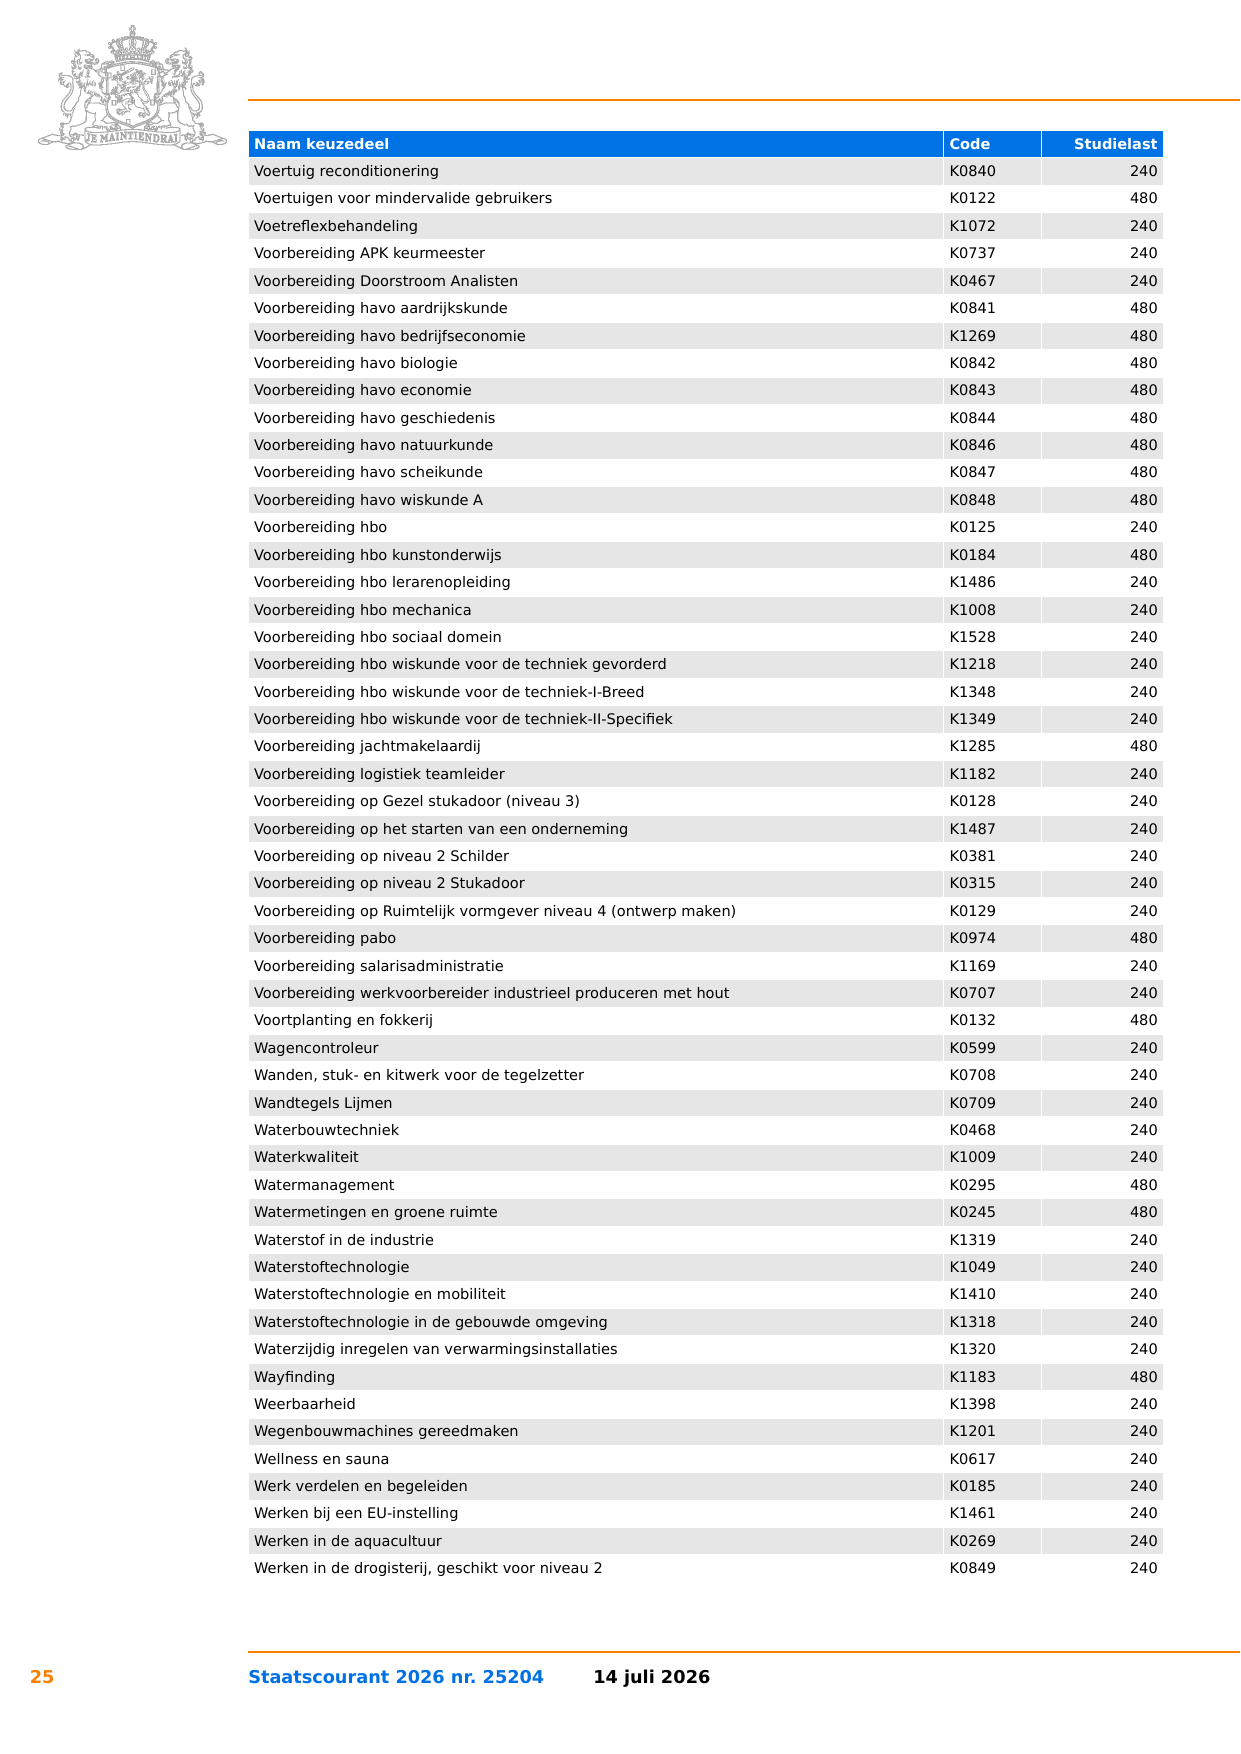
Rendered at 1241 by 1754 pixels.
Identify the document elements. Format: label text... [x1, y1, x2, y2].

table_cell Waterstof in de industrie [249, 1227, 943, 1253]
table_cell Voorbereiding hbo wiskunde voor de techniek-II-Specifiek [249, 706, 943, 733]
table_cell 240 [1042, 980, 1163, 1007]
table_cell 240 [1042, 1090, 1163, 1116]
table_cell 480 [1042, 1008, 1163, 1034]
table_cell 480 [1042, 405, 1163, 431]
table_cell 480 [1042, 542, 1163, 568]
table_header Naam keuzedeel [249, 131, 943, 157]
table_cell K1398 [944, 1391, 1041, 1417]
table_cell 480 [1042, 1199, 1163, 1226]
table_cell K1318 [944, 1309, 1041, 1335]
table_cell K1348 [944, 679, 1041, 705]
table_cell K0315 [944, 871, 1041, 897]
table_cell 240 [1042, 1282, 1163, 1308]
table_cell Voorbereiding APK keurmeester [249, 241, 943, 267]
table_cell K0843 [944, 378, 1041, 404]
table_cell Voorbereiding hbo lerarenopleiding [249, 569, 943, 596]
table_cell K1269 [944, 323, 1041, 349]
table_cell Voorbereiding havo aardrijkskunde [249, 295, 943, 322]
table_cell Wellness en sauna [249, 1446, 943, 1472]
table_cell Waterstoftechnologie en mobiliteit [249, 1282, 943, 1308]
table_cell Voetreflexbehandeling [249, 213, 943, 239]
table_cell 480 [1042, 734, 1163, 760]
table_cell K1169 [944, 953, 1041, 979]
table_cell Voertuig reconditionering [249, 158, 943, 185]
picture [38, 25, 227, 150]
table_cell 240 [1042, 706, 1163, 733]
table_cell Wanden, stuk- en kitwerk voor de tegelzetter [249, 1063, 943, 1089]
table_cell 240 [1042, 843, 1163, 869]
table_cell Voertuigen voor mindervalide gebruikers [249, 186, 943, 212]
table_cell Voorbereiding Doorstroom Analisten [249, 268, 943, 294]
table_cell 240 [1042, 1336, 1163, 1363]
table_cell 240 [1042, 651, 1163, 678]
table_cell K0468 [944, 1117, 1041, 1143]
table_cell Voorbereiding havo bedrijfseconomie [249, 323, 943, 349]
table_cell K1218 [944, 651, 1041, 678]
table_cell Weerbaarheid [249, 1391, 943, 1417]
table_cell Waterkwaliteit [249, 1145, 943, 1171]
table_cell K0125 [944, 515, 1041, 541]
table_cell 240 [1042, 1227, 1163, 1253]
table_cell 480 [1042, 432, 1163, 459]
table_cell Voorbereiding jachtmakelaardij [249, 734, 943, 760]
table_cell 240 [1042, 953, 1163, 979]
table_cell Waterbouwtechniek [249, 1117, 943, 1143]
table_cell 480 [1042, 295, 1163, 322]
table_cell Wandtegels Lijmen [249, 1090, 943, 1116]
table_cell Voorbereiding salarisadministratie [249, 953, 943, 979]
table_cell 480 [1042, 378, 1163, 404]
table_cell Waterstoftechnologie in de gebouwde omgeving [249, 1309, 943, 1335]
table_cell Voorbereiding hbo [249, 515, 943, 541]
table_cell K0269 [944, 1528, 1041, 1554]
table_cell K0737 [944, 241, 1041, 267]
table_cell 480 [1042, 1364, 1163, 1390]
table_cell Voorbereiding op Ruimtelijk vormgever niveau 4 (ontwerp maken) [249, 898, 943, 924]
table_cell 240 [1042, 1473, 1163, 1500]
table_cell Voorbereiding op niveau 2 Schilder [249, 843, 943, 869]
table_cell 240 [1042, 241, 1163, 267]
table_cell Voorbereiding hbo wiskunde voor de techniek gevorderd [249, 651, 943, 678]
table_cell K1009 [944, 1145, 1041, 1171]
table_cell K1461 [944, 1501, 1041, 1527]
table_cell K1410 [944, 1282, 1041, 1308]
table_cell K1183 [944, 1364, 1041, 1390]
table_cell 240 [1042, 213, 1163, 239]
table_cell 240 [1042, 569, 1163, 596]
table_cell 480 [1042, 460, 1163, 486]
table_cell 480 [1042, 925, 1163, 952]
table_cell 480 [1042, 487, 1163, 513]
table_cell Waterzijdig inregelen van verwarmingsinstallaties [249, 1336, 943, 1363]
table_cell K0617 [944, 1446, 1041, 1472]
table_cell K1049 [944, 1254, 1041, 1281]
table_cell 240 [1042, 1035, 1163, 1061]
table_cell 240 [1042, 789, 1163, 815]
table_cell 240 [1042, 1117, 1163, 1143]
table_cell Voorbereiding havo wiskunde A [249, 487, 943, 513]
table_cell 240 [1042, 515, 1163, 541]
table_cell Wayfinding [249, 1364, 943, 1390]
table_cell Watermetingen en groene ruimte [249, 1199, 943, 1226]
table_cell K1008 [944, 597, 1041, 623]
table_cell K1528 [944, 624, 1041, 650]
table_cell 240 [1042, 1446, 1163, 1472]
table_cell K1319 [944, 1227, 1041, 1253]
table_cell Voorbereiding havo scheikunde [249, 460, 943, 486]
table_cell 240 [1042, 1556, 1163, 1582]
table_cell 240 [1042, 1145, 1163, 1171]
table_cell K0599 [944, 1035, 1041, 1061]
table_cell K0847 [944, 460, 1041, 486]
table_cell 240 [1042, 1501, 1163, 1527]
table_cell 240 [1042, 871, 1163, 897]
table_cell Werken bij een EU-instelling [249, 1501, 943, 1527]
table_cell 240 [1042, 268, 1163, 294]
table_cell K1182 [944, 761, 1041, 787]
table_cell Voorbereiding op niveau 2 Stukadoor [249, 871, 943, 897]
table_header Studielast [1042, 131, 1163, 157]
table_cell Voorbereiding hbo mechanica [249, 597, 943, 623]
table_cell K0295 [944, 1172, 1041, 1198]
table_cell 240 [1042, 1063, 1163, 1089]
table_cell K0709 [944, 1090, 1041, 1116]
table_cell K0132 [944, 1008, 1041, 1034]
table_cell 480 [1042, 350, 1163, 376]
table_cell Waterstoftechnologie [249, 1254, 943, 1281]
table_cell K1349 [944, 706, 1041, 733]
table_cell 480 [1042, 1172, 1163, 1198]
table_cell Voorbereiding logistiek teamleider [249, 761, 943, 787]
table_cell K0707 [944, 980, 1041, 1007]
table_cell 240 [1042, 1391, 1163, 1417]
table_cell 240 [1042, 679, 1163, 705]
table_cell K0245 [944, 1199, 1041, 1226]
table_cell Werk verdelen en begeleiden [249, 1473, 943, 1500]
table_cell 240 [1042, 1528, 1163, 1554]
table_cell K1486 [944, 569, 1041, 596]
table_cell 240 [1042, 1254, 1163, 1281]
table_cell 480 [1042, 323, 1163, 349]
table_cell Wegenbouwmachines gereedmaken [249, 1419, 943, 1445]
table_cell K0844 [944, 405, 1041, 431]
table_cell K0128 [944, 789, 1041, 815]
table_cell K1320 [944, 1336, 1041, 1363]
table_cell 240 [1042, 816, 1163, 842]
table_cell K0842 [944, 350, 1041, 376]
table_cell K0381 [944, 843, 1041, 869]
table_cell K1201 [944, 1419, 1041, 1445]
table_cell Voortplanting en fokkerij [249, 1008, 943, 1034]
table_cell K1285 [944, 734, 1041, 760]
table_cell 240 [1042, 761, 1163, 787]
table_cell Wagencontroleur [249, 1035, 943, 1061]
table_cell Voorbereiding werkvoorbereider industrieel produceren met hout [249, 980, 943, 1007]
table_cell Voorbereiding hbo kunstonderwijs [249, 542, 943, 568]
table_cell 240 [1042, 1419, 1163, 1445]
table_cell Voorbereiding pabo [249, 925, 943, 952]
table_cell K0708 [944, 1063, 1041, 1089]
table_cell K0841 [944, 295, 1041, 322]
table_cell 240 [1042, 1309, 1163, 1335]
table_cell Voorbereiding op het starten van een onderneming [249, 816, 943, 842]
table_cell 240 [1042, 624, 1163, 650]
table_cell K0846 [944, 432, 1041, 459]
table_cell Voorbereiding havo geschiedenis [249, 405, 943, 431]
table_cell Watermanagement [249, 1172, 943, 1198]
table_cell Voorbereiding havo natuurkunde [249, 432, 943, 459]
table_cell K0974 [944, 925, 1041, 952]
table_cell K0849 [944, 1556, 1041, 1582]
table_cell K0848 [944, 487, 1041, 513]
table_cell 240 [1042, 597, 1163, 623]
table_cell K1487 [944, 816, 1041, 842]
table_cell K0185 [944, 1473, 1041, 1500]
table_cell Werken in de aquacultuur [249, 1528, 943, 1554]
table_cell 240 [1042, 898, 1163, 924]
table_cell K0467 [944, 268, 1041, 294]
table_cell Voorbereiding op Gezel stukadoor (niveau 3) [249, 789, 943, 815]
table_cell Voorbereiding havo biologie [249, 350, 943, 376]
table_cell 240 [1042, 158, 1163, 185]
table_cell K0129 [944, 898, 1041, 924]
table_cell Voorbereiding hbo sociaal domein [249, 624, 943, 650]
table_cell Voorbereiding havo economie [249, 378, 943, 404]
table_cell Werken in de drogisterij, geschikt voor niveau 2 [249, 1556, 943, 1582]
table_cell K0122 [944, 186, 1041, 212]
table_cell Voorbereiding hbo wiskunde voor de techniek-I-Breed [249, 679, 943, 705]
table_cell K0184 [944, 542, 1041, 568]
table_cell K0840 [944, 158, 1041, 185]
table_cell K1072 [944, 213, 1041, 239]
table_header Code [944, 131, 1041, 157]
table_cell 480 [1042, 186, 1163, 212]
